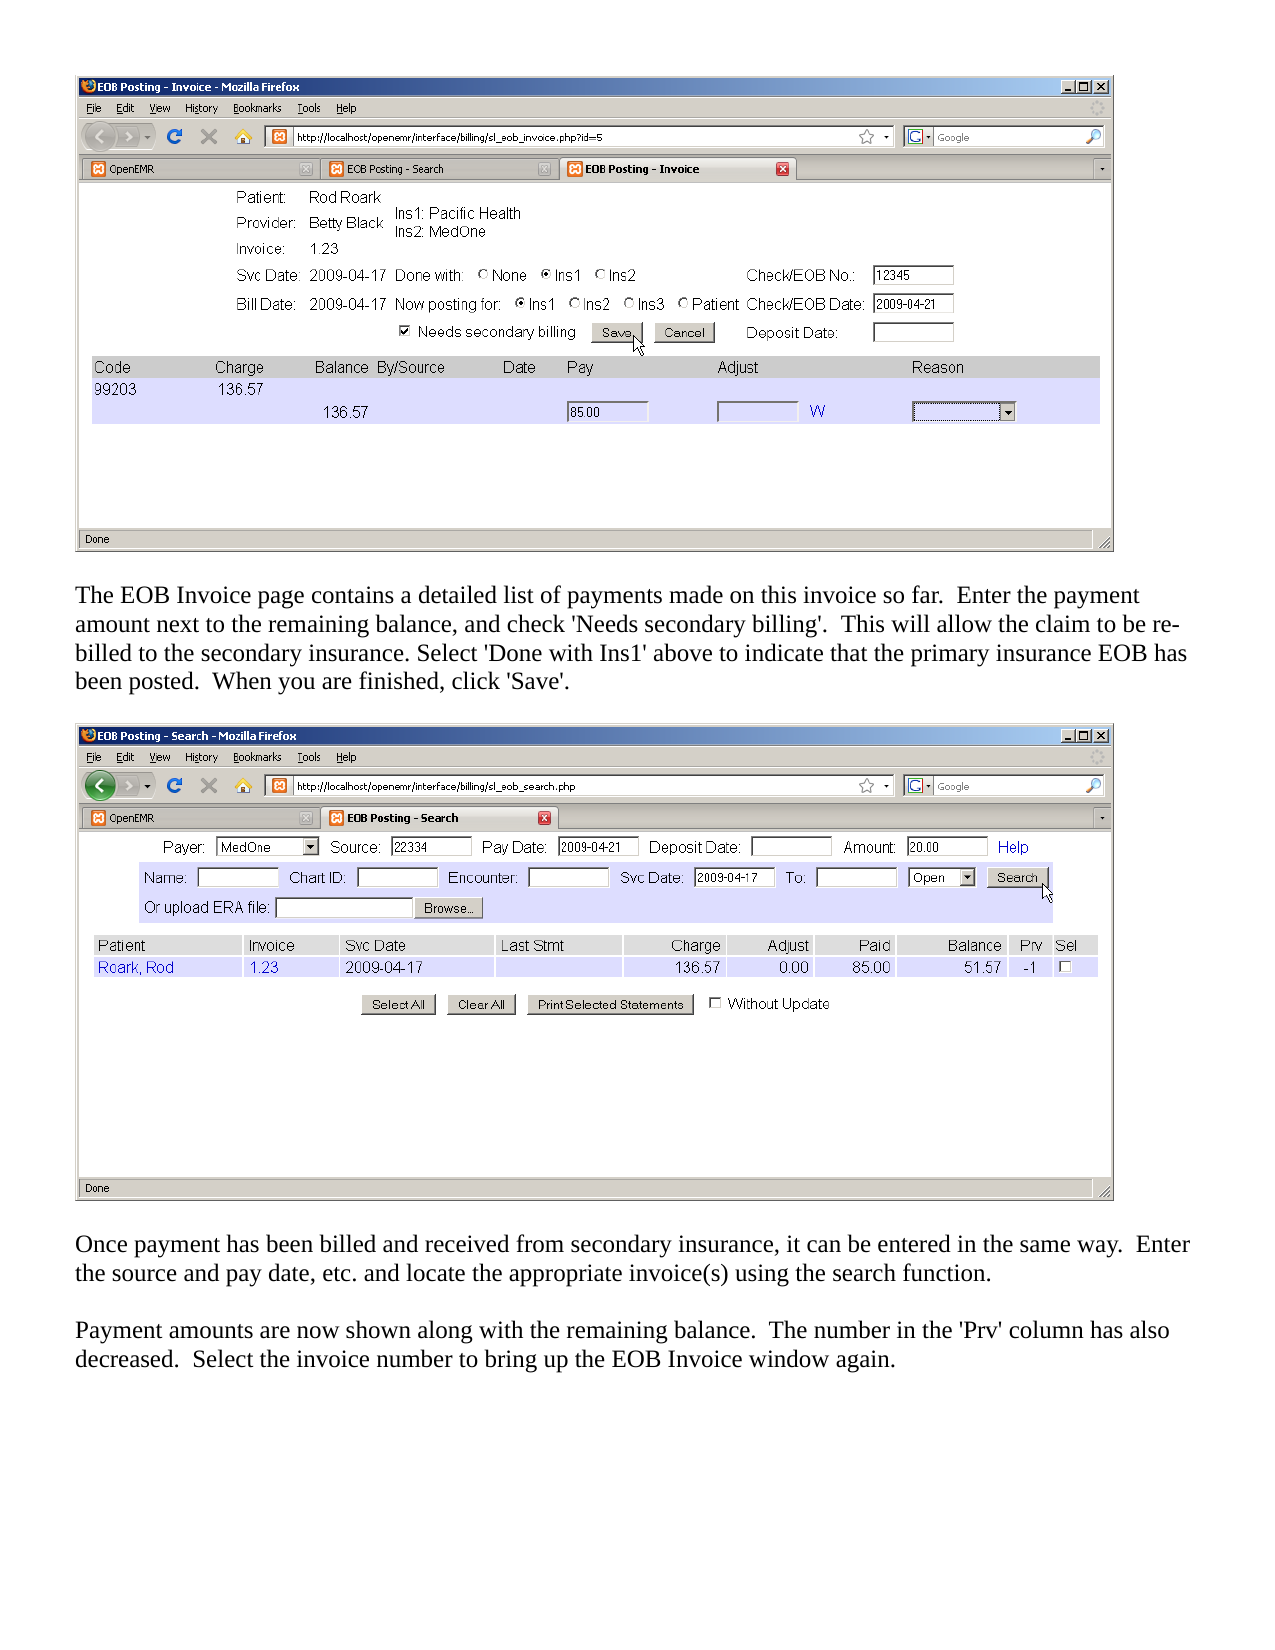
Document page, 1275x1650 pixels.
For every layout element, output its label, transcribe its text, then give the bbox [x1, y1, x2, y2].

text The EOB Invoice page contains a detailed list of payments made on this invoice so far. Enter the payment amount next to the remaining balance, and check 'Needs secondary billing'. This will allow the claim to be re-billed to the secondary insurance. Select 'Done with Ins1' above to indicate that the primary insurance EOB has been posted. When you are finished, click 'Save'. [75, 580, 1200, 695]
picture [75, 723, 1114, 1201]
picture [75, 75, 1114, 552]
text Payment amounts are now shown along with the remaining balance. The number in the 'Prv' column has also decreased. Select the invoice number to bring up the EOB Invoice window again. [75, 1315, 1200, 1373]
text Once payment has been billed and received from secondary insurance, it can be entered in the same way. Enter the source and pay date, etc. and locate the appropriate invoice(s) using the search function. [75, 1229, 1200, 1287]
